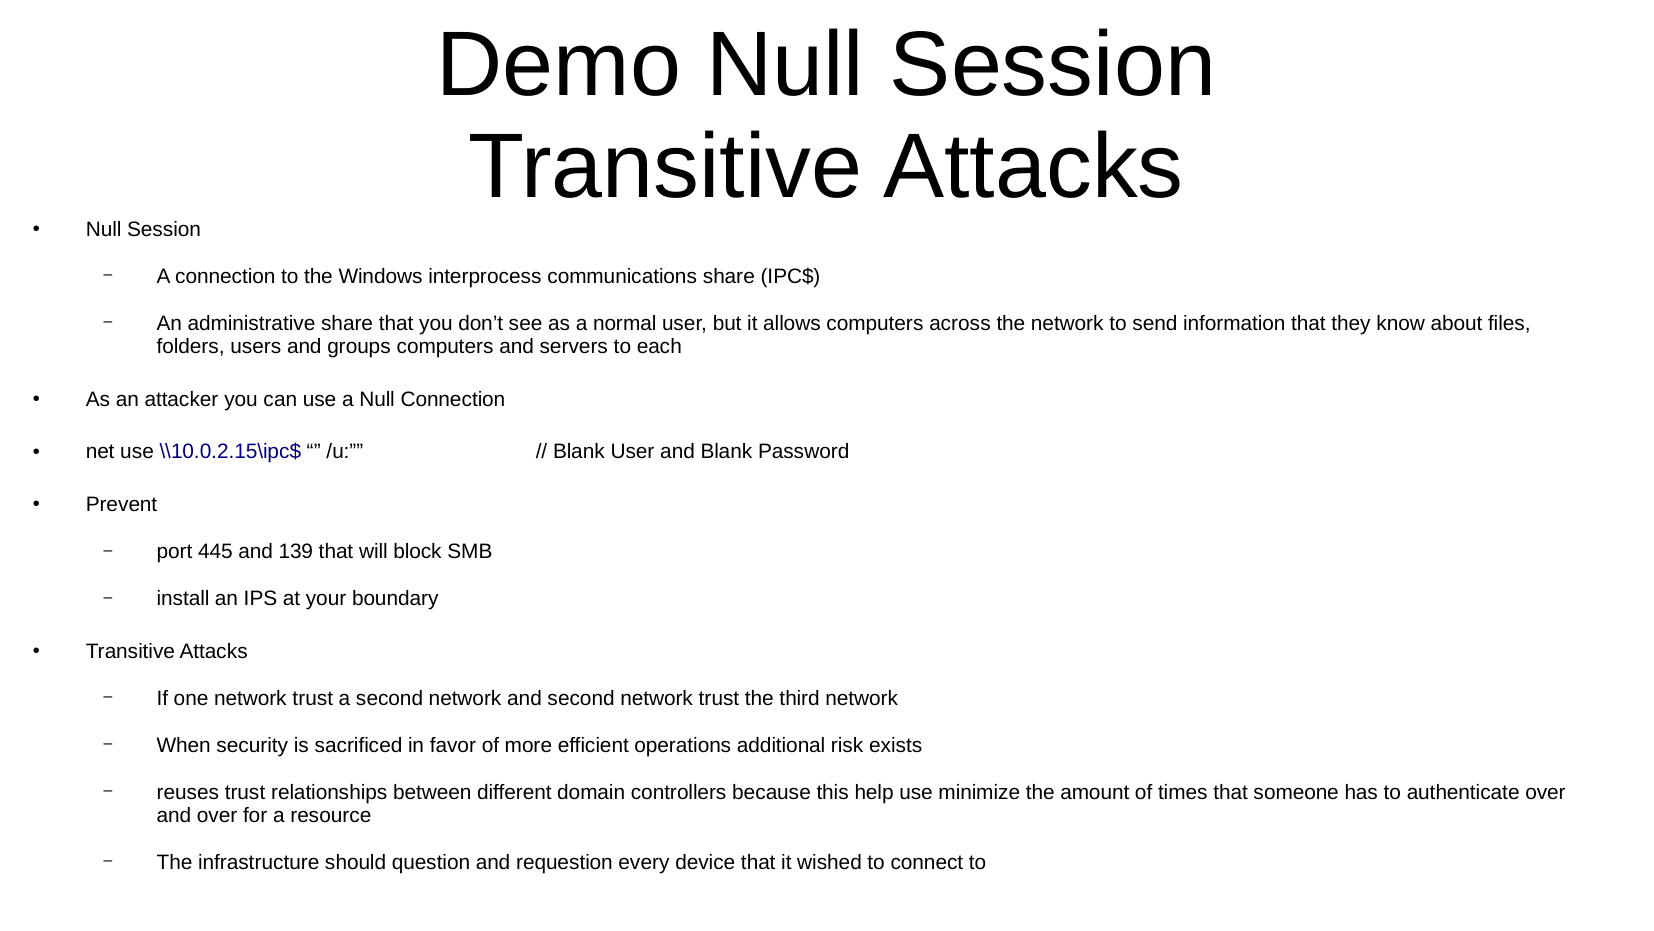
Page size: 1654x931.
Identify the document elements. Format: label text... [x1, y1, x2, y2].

list Null Session A connection to the Windows interprocess communications share (IPC$) An administrative share that you don’t see as a normal user, but it allows computers across the network to send information that they know about files, folders, users and groups computers and servers to each As an attacker you can use a Null Connection net use \\10.0.2.15\ipc$ “” /u:”” // Blank User and Blank Password Prevent port 445 and 139 that will block SMB install an IPS at your boundary Transitive Attacks If one network trust a second network and second network trust the third network When security is sacrificed in favor of more efficient operations additional risk exists reuses trust relationships between different domain controllers because this help use minimize the amount of times that someone has to authenticate over and over for a resource The infrastructure should question and requestion every device that it wished to connect to [15, 217, 1571, 916]
title Demo Null Session Transitive Attacks [82, 12, 1571, 217]
